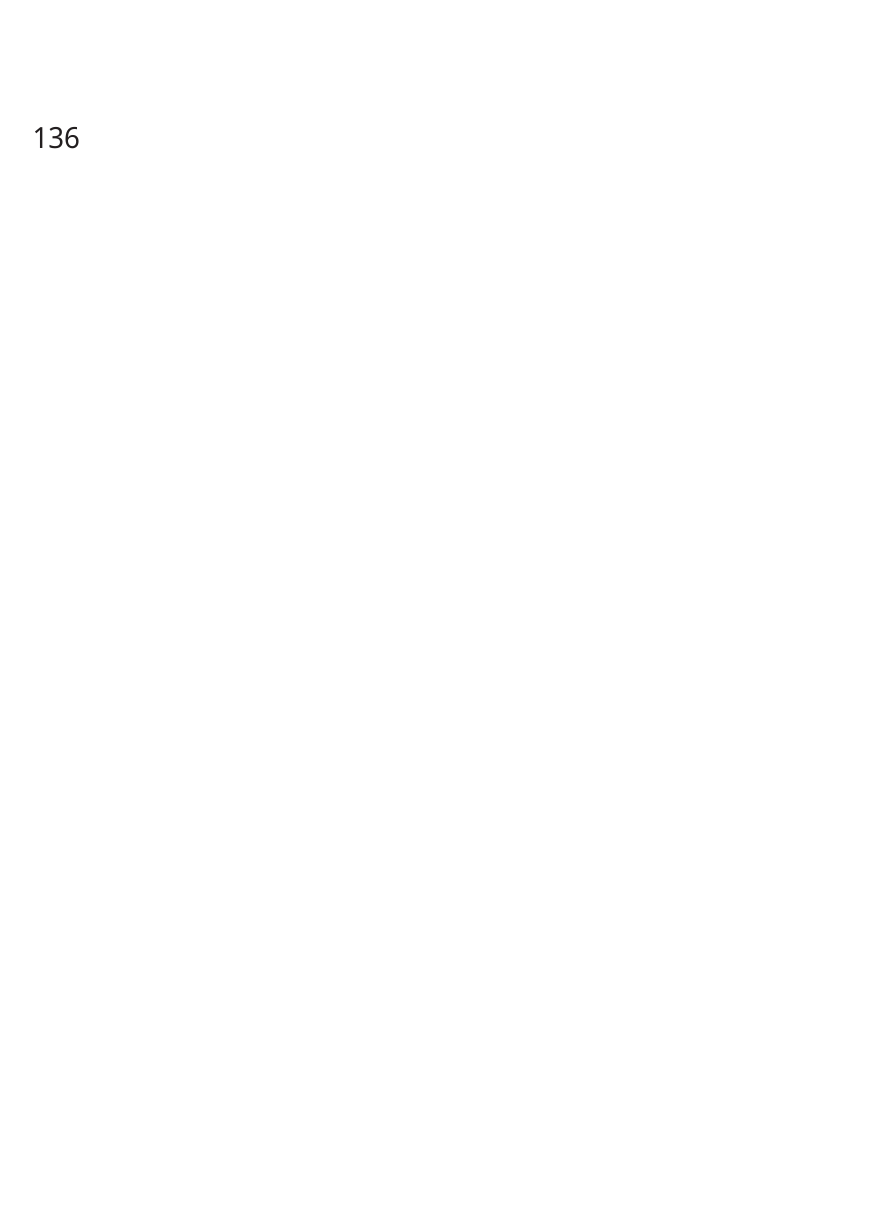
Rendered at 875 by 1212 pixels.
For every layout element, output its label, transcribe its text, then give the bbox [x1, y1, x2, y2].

text 136 [32, 118, 874, 157]
